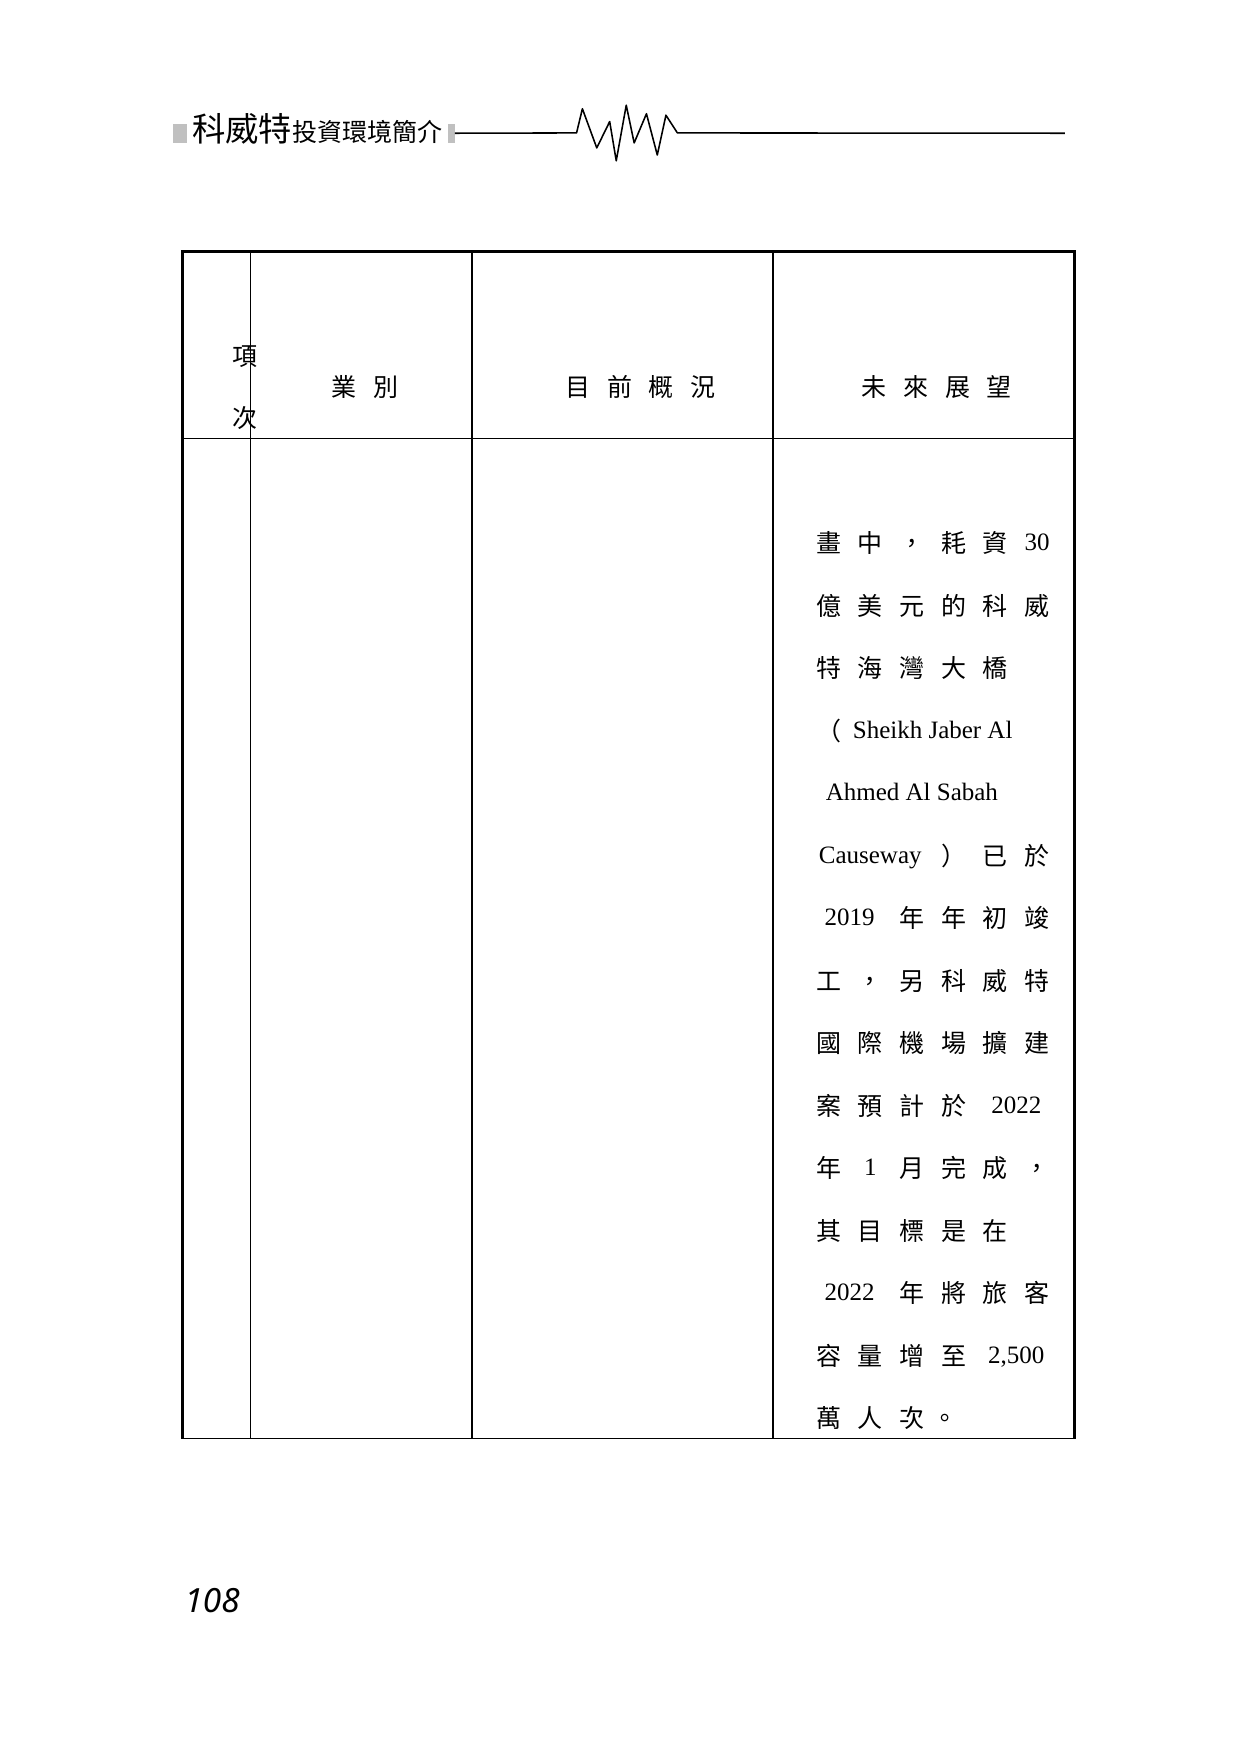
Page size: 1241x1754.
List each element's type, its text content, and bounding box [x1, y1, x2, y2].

table_header 業別 [251, 253, 471, 438]
table_cell [251, 439, 471, 1438]
table_header 目前概況 [473, 253, 772, 438]
table_cell 畫中，耗資30億美元的科威特海灣大橋（Sheikh Jaber Al Ahmed Al Sabah Causeway）已於2019年年初竣工，另科威特國際機場擴建案預計於2022年1月完成，其目標是在2022年將旅客容量增至2,500萬人次。 [774, 439, 1073, 1438]
table_cell [184, 439, 250, 1438]
table_cell [473, 439, 772, 1438]
table_header 項次 [184, 253, 250, 438]
table_header 未來展望 [774, 253, 1073, 438]
